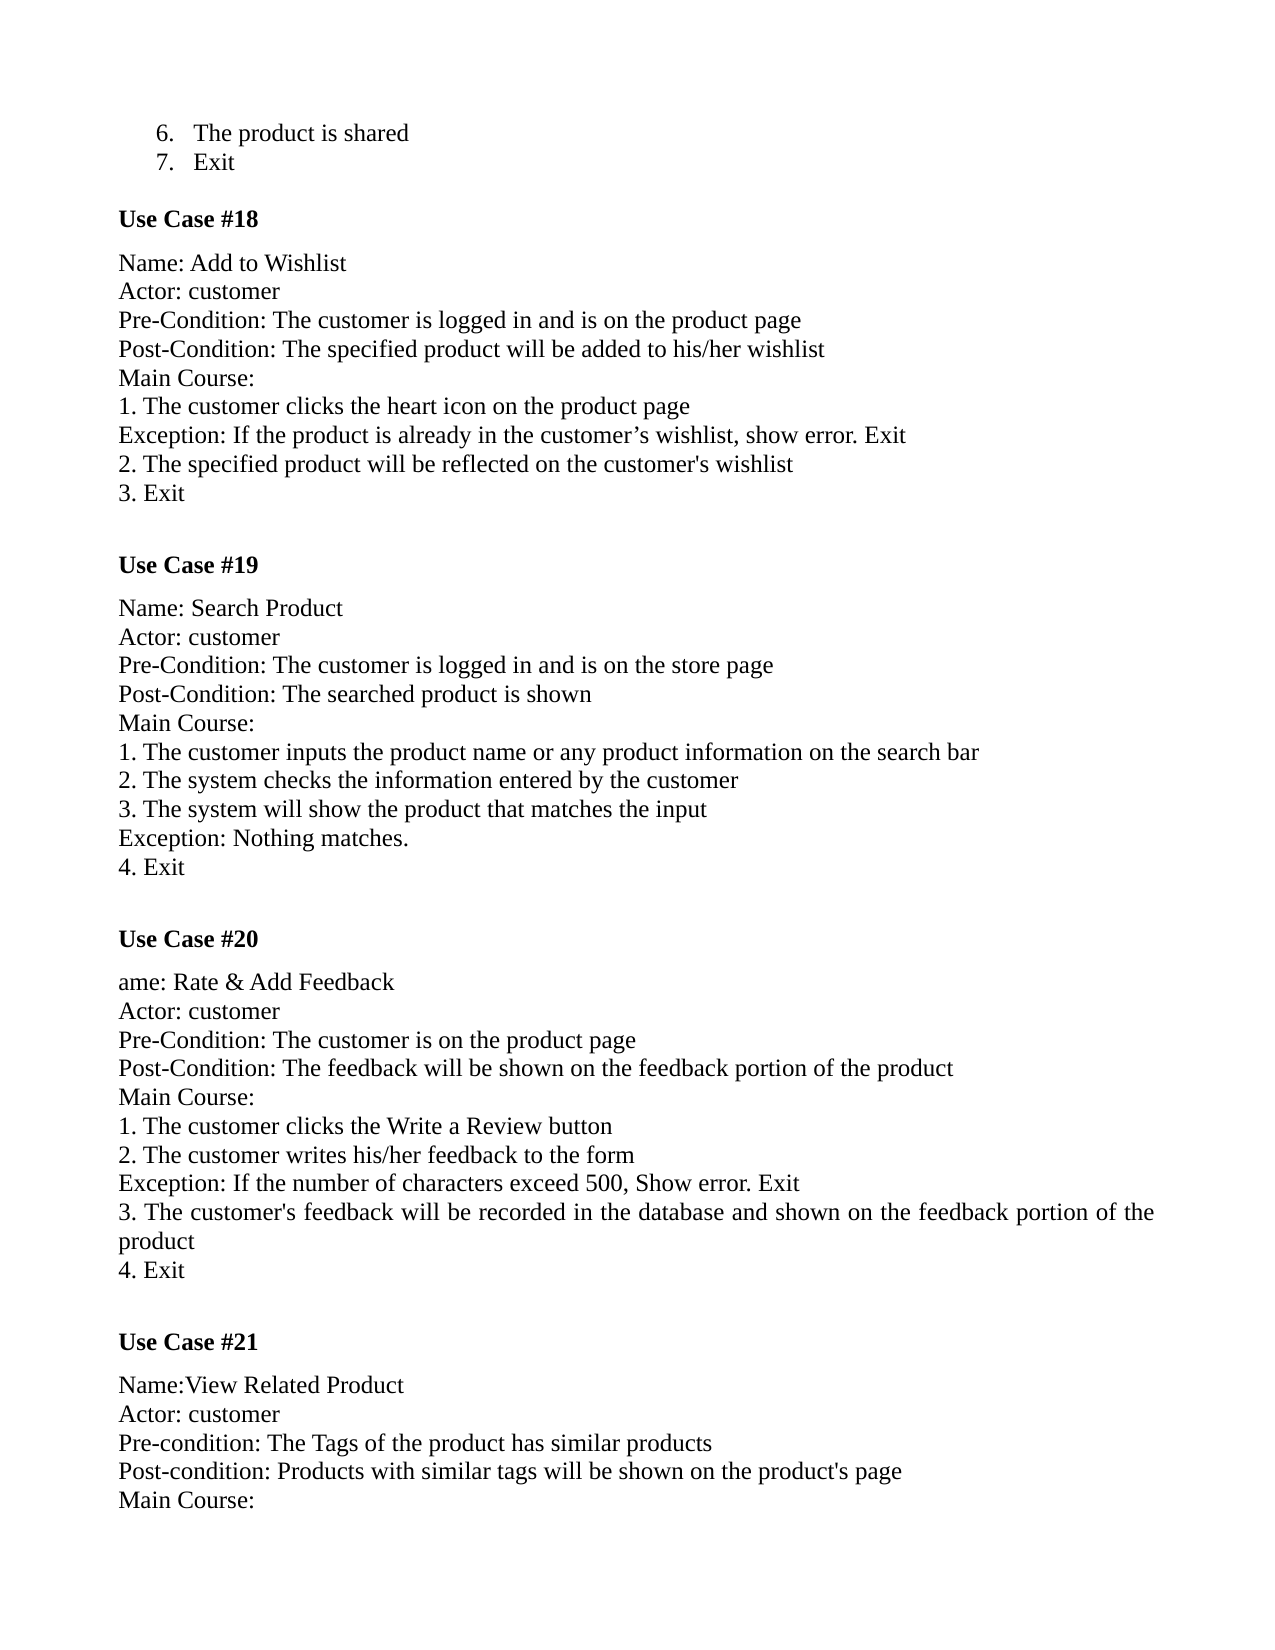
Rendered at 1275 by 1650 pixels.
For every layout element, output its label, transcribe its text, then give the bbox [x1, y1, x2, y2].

text Actor: customer [118, 622, 1157, 651]
text Use Case #18 [118, 204, 1157, 233]
text 4. Exit [118, 852, 1157, 881]
text Actor: customer [118, 996, 1157, 1025]
text 3. Exit [118, 478, 1157, 506]
text Exception: Nothing matches. [118, 823, 1157, 852]
text 4. Exit [118, 1255, 1157, 1283]
text Main Course: [118, 1082, 1157, 1111]
text Pre-Condition: The customer is logged in and is on the store page [118, 651, 1157, 679]
text 1. The customer clicks the Write a Review button [118, 1111, 1157, 1140]
list The product is shared [156, 118, 1157, 147]
text Post-condition: Products with similar tags will be shown on the product's page [118, 1456, 1157, 1485]
text 2. The specified product will be reflected on the customer's wishlist [118, 449, 1157, 478]
text Use Case #20 [118, 924, 1157, 953]
text Post-Condition: The feedback will be shown on the feedback portion of the product [118, 1053, 1157, 1082]
list Exit [156, 147, 1157, 176]
text Post-Condition: The searched product is shown [118, 679, 1157, 708]
text Pre-Condition: The customer is on the product page [118, 1025, 1157, 1053]
text Pre-condition: The Tags of the product has similar products [118, 1428, 1157, 1456]
text Pre-Condition: The customer is logged in and is on the product page [118, 305, 1157, 334]
text Exception: If the number of characters exceed 500, Show error. Exit [118, 1168, 1157, 1197]
text 1. The customer clicks the heart icon on the product page [118, 391, 1157, 420]
text Exception: If the product is already in the customer’s wishlist, show error. Exit [118, 420, 1157, 449]
text 2. The customer writes his/her feedback to the form [118, 1140, 1157, 1168]
text Post-Condition: The specified product will be added to his/her wishlist [118, 334, 1157, 363]
text Actor: customer [118, 276, 1157, 305]
text Actor: customer [118, 1399, 1157, 1428]
text 3. The customer's feedback will be recorded in the database and shown on the feedback portion of the product [118, 1197, 1157, 1255]
text Main Course: [118, 708, 1157, 737]
text ame: Rate & Add Feedback [118, 967, 1157, 996]
text Use Case #21 [118, 1327, 1157, 1356]
text Main Course: [118, 1485, 1157, 1514]
text 2. The system checks the information entered by the customer [118, 766, 1157, 794]
text 3. The system will show the product that matches the input [118, 794, 1157, 823]
text Name: Search Product [118, 593, 1157, 622]
text Name: Add to Wishlist [118, 248, 1157, 276]
text Name:View Related Product [118, 1370, 1157, 1399]
text Main Course: [118, 363, 1157, 391]
text Use Case #19 [118, 550, 1157, 578]
text 1. The customer inputs the product name or any product information on the search bar [118, 737, 1157, 766]
